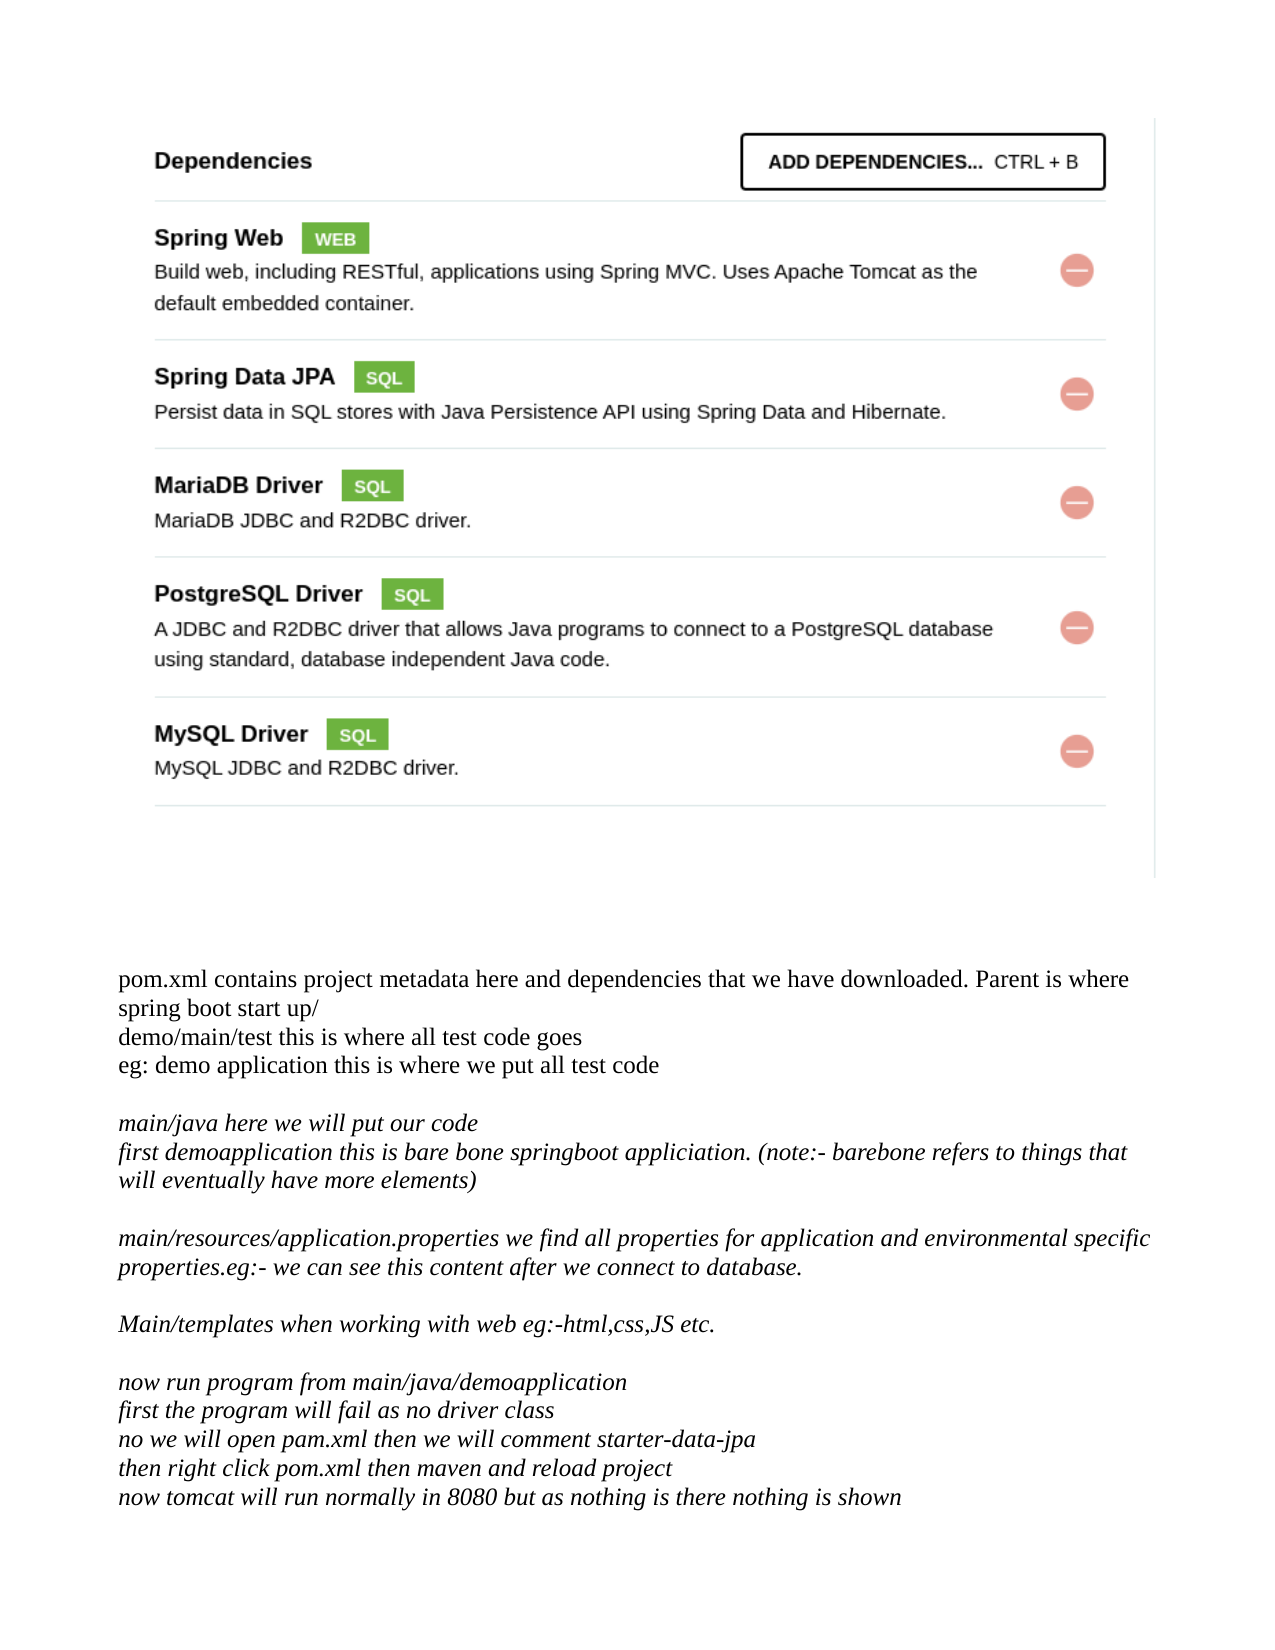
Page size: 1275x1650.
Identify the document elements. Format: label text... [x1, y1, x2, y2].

text pom.xml contains project metadata here and dependencies that we have downloaded. Parent is where spring boot start up/ [118, 964, 1157, 1022]
text now tomcat will run normally in 8080 but as nothing is there nothing is shown [118, 1482, 1157, 1510]
text main/java here we will put our code [118, 1108, 1157, 1137]
text demo/main/test this is where all test code goes [118, 1022, 1157, 1050]
text then right click pom.xml then maven and reload project [118, 1453, 1157, 1482]
text main/resources/application.properties we find all properties for application and environmental specific properties.eg:- we can see this content after we connect to database. [118, 1223, 1157, 1280]
text first demoapplication this is bare bone springboot appliciation. (note:- barebone refers to things that will eventually have more elements) [118, 1137, 1157, 1194]
text eg: demo application this is where we put all test code [118, 1050, 1157, 1079]
text first the program will fail as no driver class [118, 1395, 1157, 1424]
text no we will open pam.xml then we will comment starter-data-jpa [118, 1424, 1157, 1453]
text now run program from main/java/demoapplication [118, 1367, 1157, 1395]
text Main/templates when working with web eg:-html,css,JS etc. [118, 1309, 1157, 1338]
picture [118, 118, 1157, 878]
